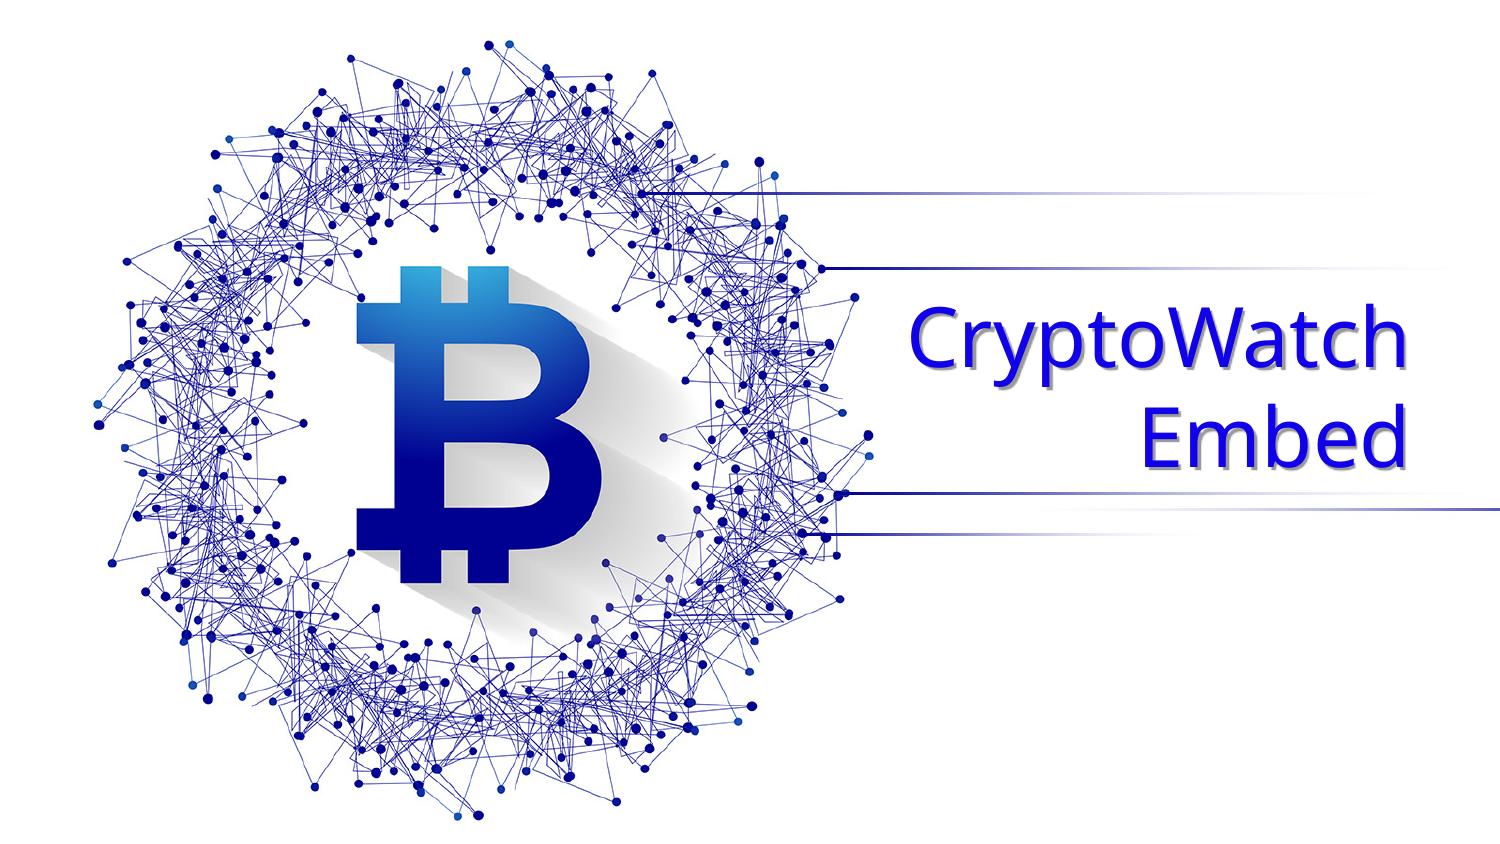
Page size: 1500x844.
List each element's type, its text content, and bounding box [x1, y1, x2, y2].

picture [0, 0, 1500, 844]
title CryptoWatch Embed [73, 271, 1427, 498]
